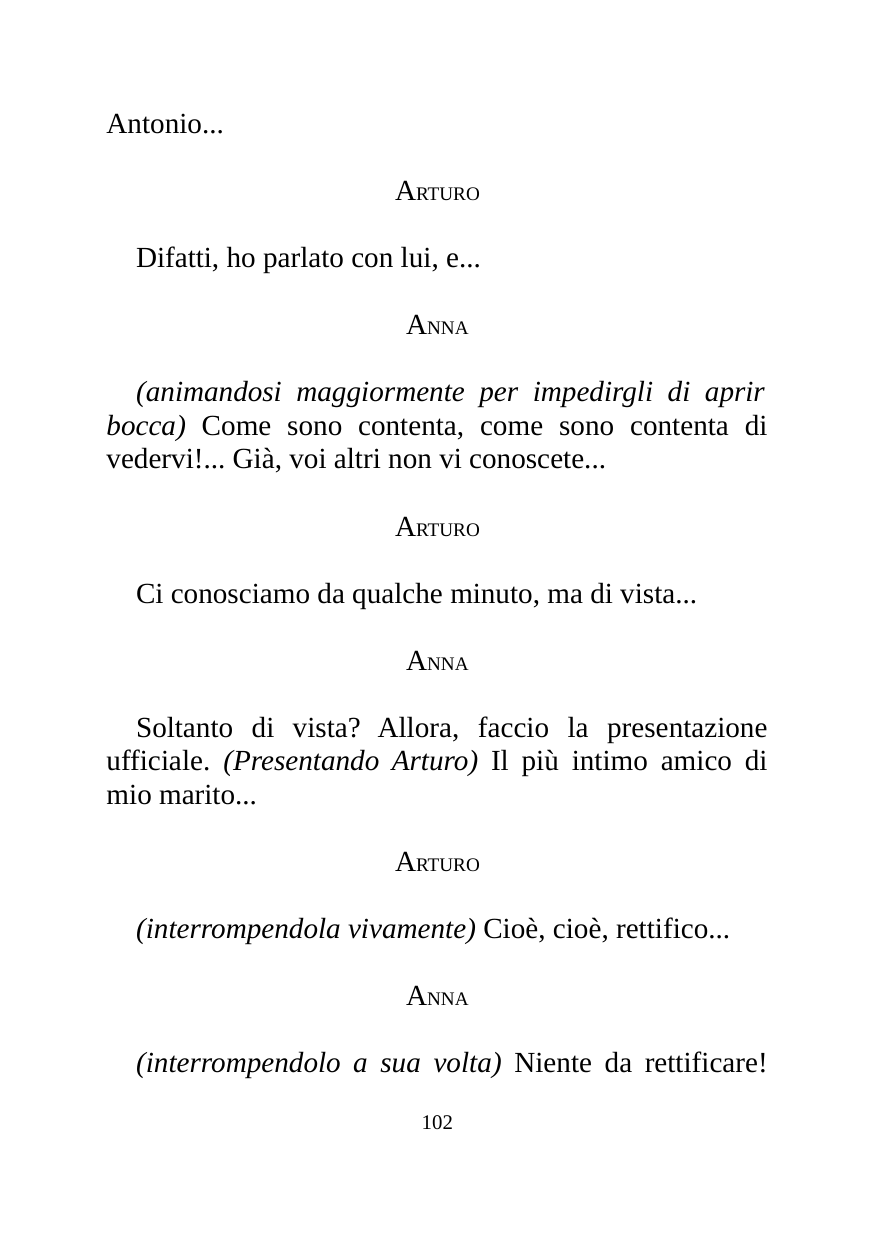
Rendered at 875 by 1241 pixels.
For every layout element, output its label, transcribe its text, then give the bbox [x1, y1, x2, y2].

text (animandosi maggiormente per impedirgli di aprir bocca) Come sono contenta, come sono contenta di vedervi!... Già, voi altri non vi conoscete... [106, 374, 768, 475]
text (interrompendola vivamente) Cioè, cioè, rettifico... [106, 911, 768, 945]
text Anna [106, 643, 768, 676]
text Arturo [106, 844, 768, 878]
text Antonio... [106, 106, 768, 140]
text Anna [106, 978, 768, 1012]
text Arturo [106, 509, 768, 542]
text (interrompendolo a sua volta) Niente da rettificare! [106, 1045, 768, 1079]
text Anna [106, 307, 768, 341]
text Ci conosciamo da qualche minuto, ma di vista... [106, 576, 768, 609]
text Arturo [106, 173, 768, 207]
text Soltanto di vista? Allora, faccio la presentazione ufficiale. (Presentando Arturo) Il più intimo amico di mio marito... [106, 710, 768, 811]
text Difatti, ho parlato con lui, e... [106, 240, 768, 274]
